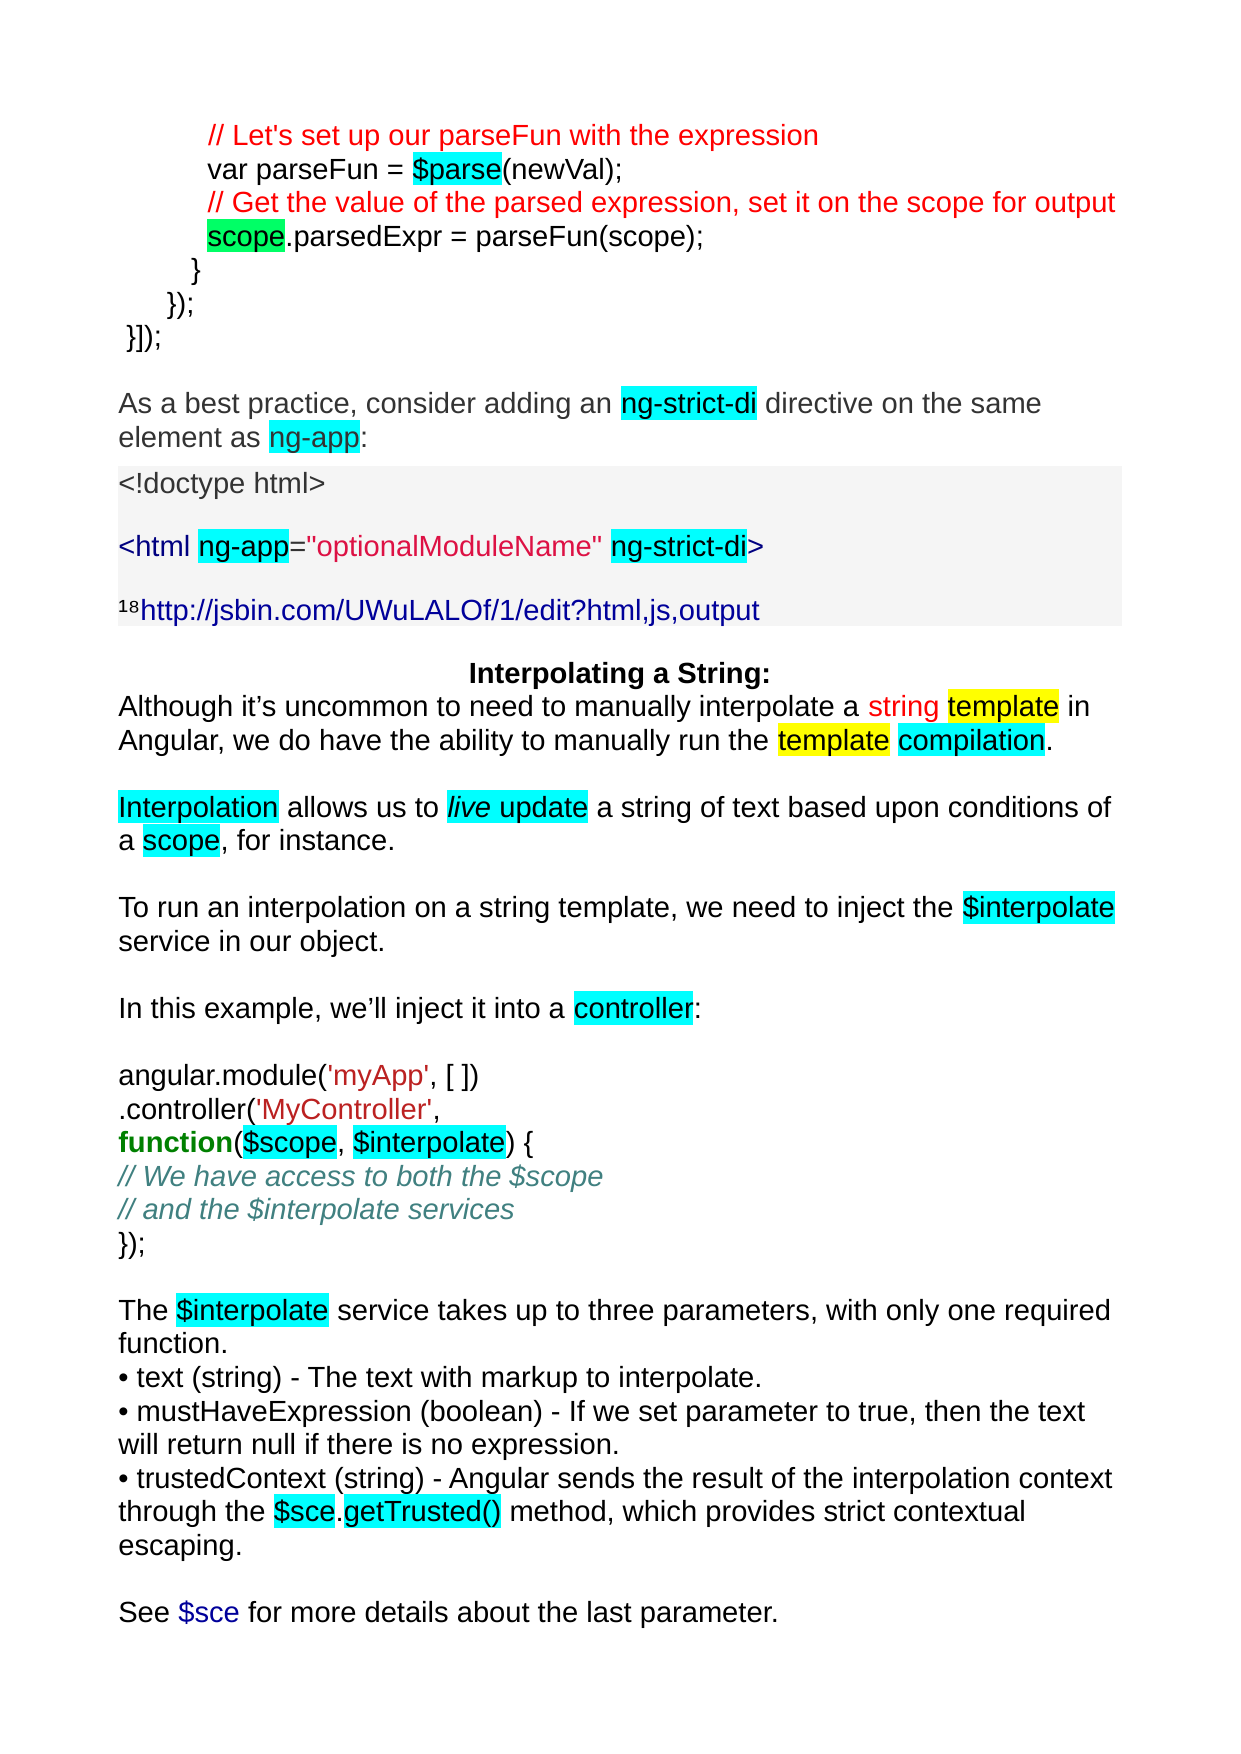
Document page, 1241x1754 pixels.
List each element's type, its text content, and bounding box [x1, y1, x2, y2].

text <!doctype html> [118, 466, 1122, 499]
text // and the $interpolate services [118, 1192, 1122, 1226]
text function($scope, $interpolate) { [118, 1125, 1122, 1159]
text // We have access to both the $scope [118, 1159, 1122, 1192]
text .controller('MyController', [118, 1092, 1122, 1125]
text As a best practice, consider adding an ng-strict-di directive on the same element as ng-app: [118, 386, 1122, 453]
text var parseFun = $parse(newVal); [118, 152, 1122, 185]
text // Get the value of the parsed expression, set it on the scope for output [118, 185, 1122, 219]
text // Let's set up our parseFun with the expression [118, 118, 1122, 152]
text <html ng-app="optionalModuleName" ng-strict-di> [118, 529, 1122, 563]
text Although it’s uncommon to need to manually interpolate a string template in Angular, we do have the ability to manually run the template compilation. [118, 689, 1122, 756]
text } [118, 252, 1122, 286]
text }]); [118, 319, 1122, 353]
text See $sce for more details about the last parameter. [118, 1595, 1122, 1628]
text In this example, we’ll inject it into a controller: [118, 991, 1122, 1025]
text Interpolation allows us to live update a string of text based upon conditions of a scope, for instance. [118, 790, 1122, 857]
text To run an interpolation on a string template, we need to inject the $interpolate service in our object. [118, 891, 1122, 958]
text }); [118, 1226, 1122, 1259]
text angular.module('myApp', [ ]) [118, 1058, 1122, 1092]
text scope.parsedExpr = parseFun(scope); [118, 219, 1122, 252]
text • mustHaveExpression (boolean) - If we set parameter to true, then the text will return null if there is no expression. [118, 1394, 1122, 1461]
text Interpolating a String: [118, 656, 1122, 689]
text • trustedContext (string) - Angular sends the result of the interpolation context through the $sce.getTrusted() method, which provides strict contextual escaping. [118, 1461, 1122, 1561]
text • text (string) - The text with markup to interpolate. [118, 1360, 1122, 1394]
text The $interpolate service takes up to three parameters, with only one required function. [118, 1293, 1122, 1360]
text ¹⁸http://jsbin.com/UWuLALOf/1/edit?html,js,output [118, 592, 1122, 626]
text }); [118, 286, 1122, 319]
